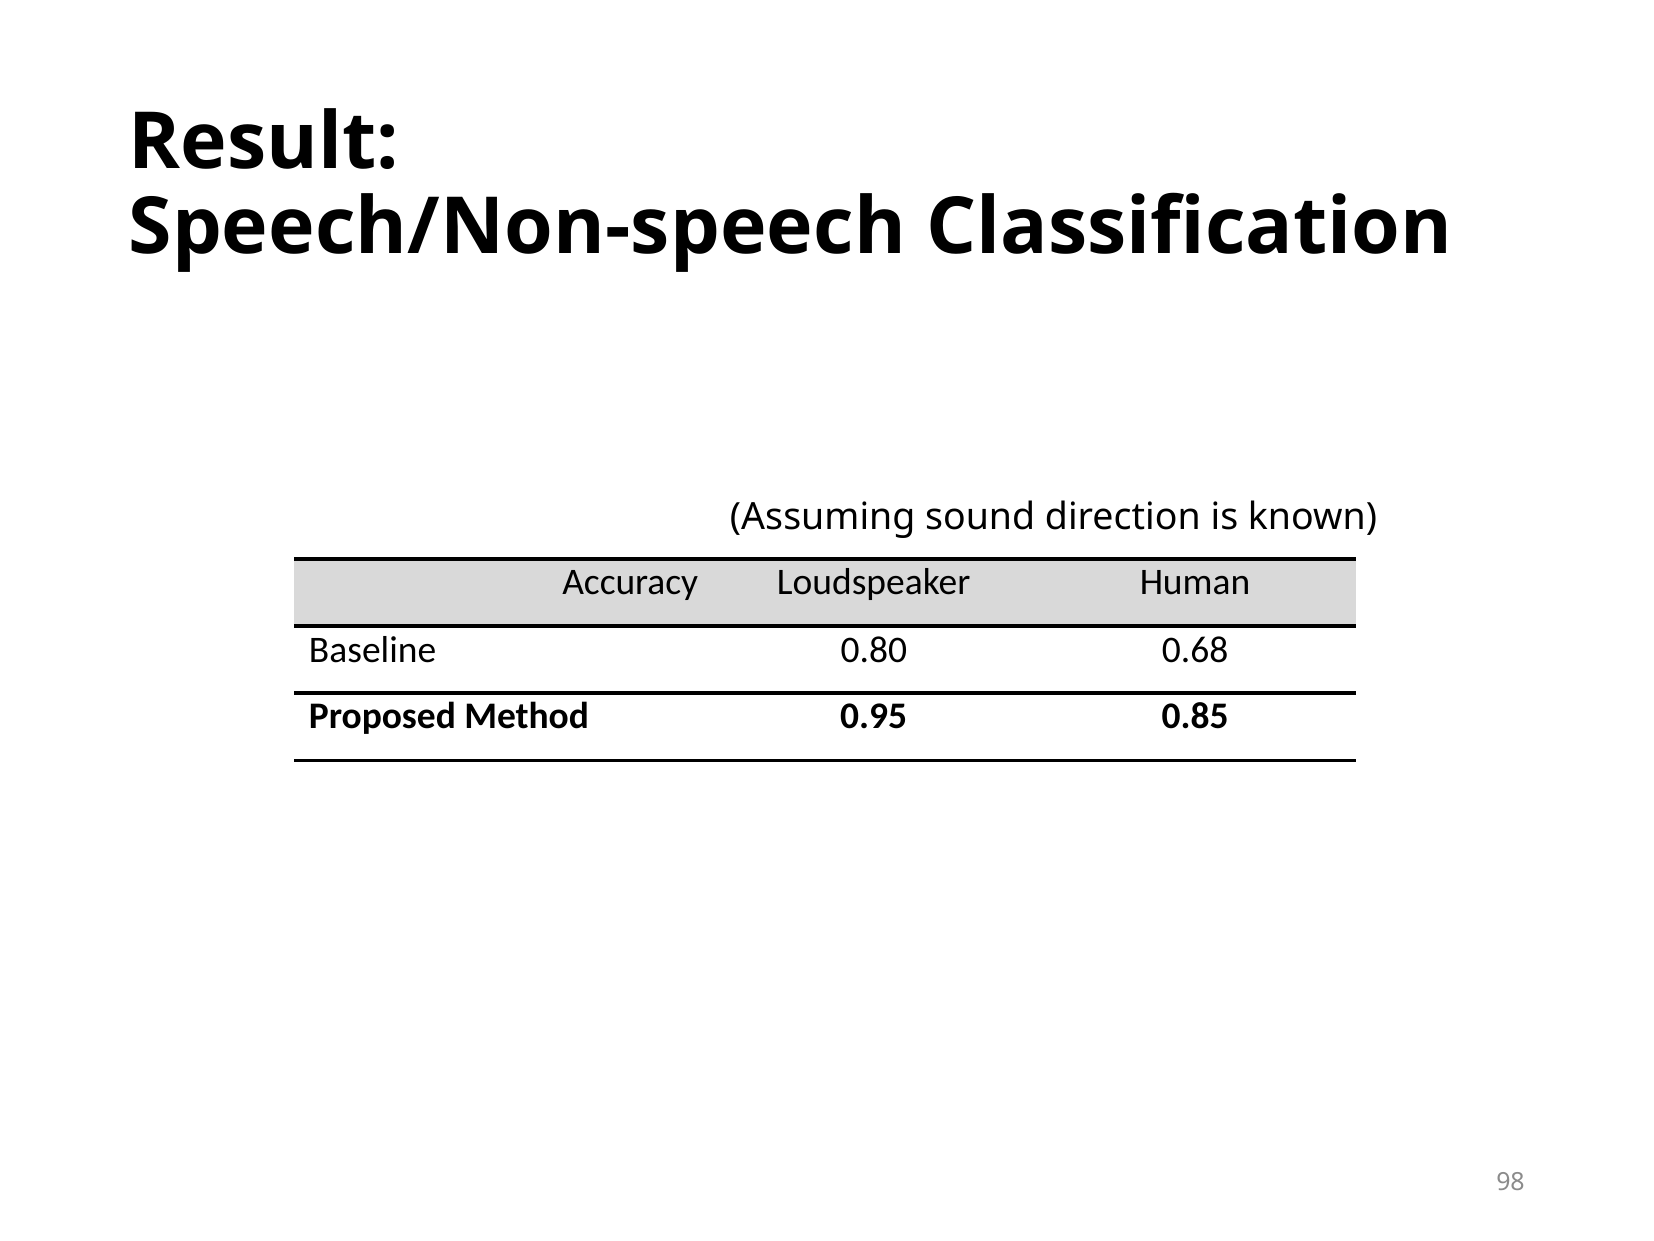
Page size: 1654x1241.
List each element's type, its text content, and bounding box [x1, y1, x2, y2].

table_cell 0.80 [713, 628, 1034, 691]
table_header Human [1034, 561, 1356, 624]
title Result: Speech/Non-speech Classification [113, 65, 1540, 306]
table_cell 0.95 [713, 695, 1034, 759]
table_cell 0.68 [1034, 628, 1356, 691]
slide_number [1167, 1149, 1540, 1216]
table_cell 0.85 [1034, 695, 1356, 759]
table_cell Proposed Method [294, 695, 713, 759]
text_box (Assuming sound direction is known) [715, 484, 1654, 545]
table_cell Baseline [294, 628, 713, 691]
table_header Accuracy [294, 561, 713, 624]
table_header Loudspeaker [713, 561, 1034, 624]
